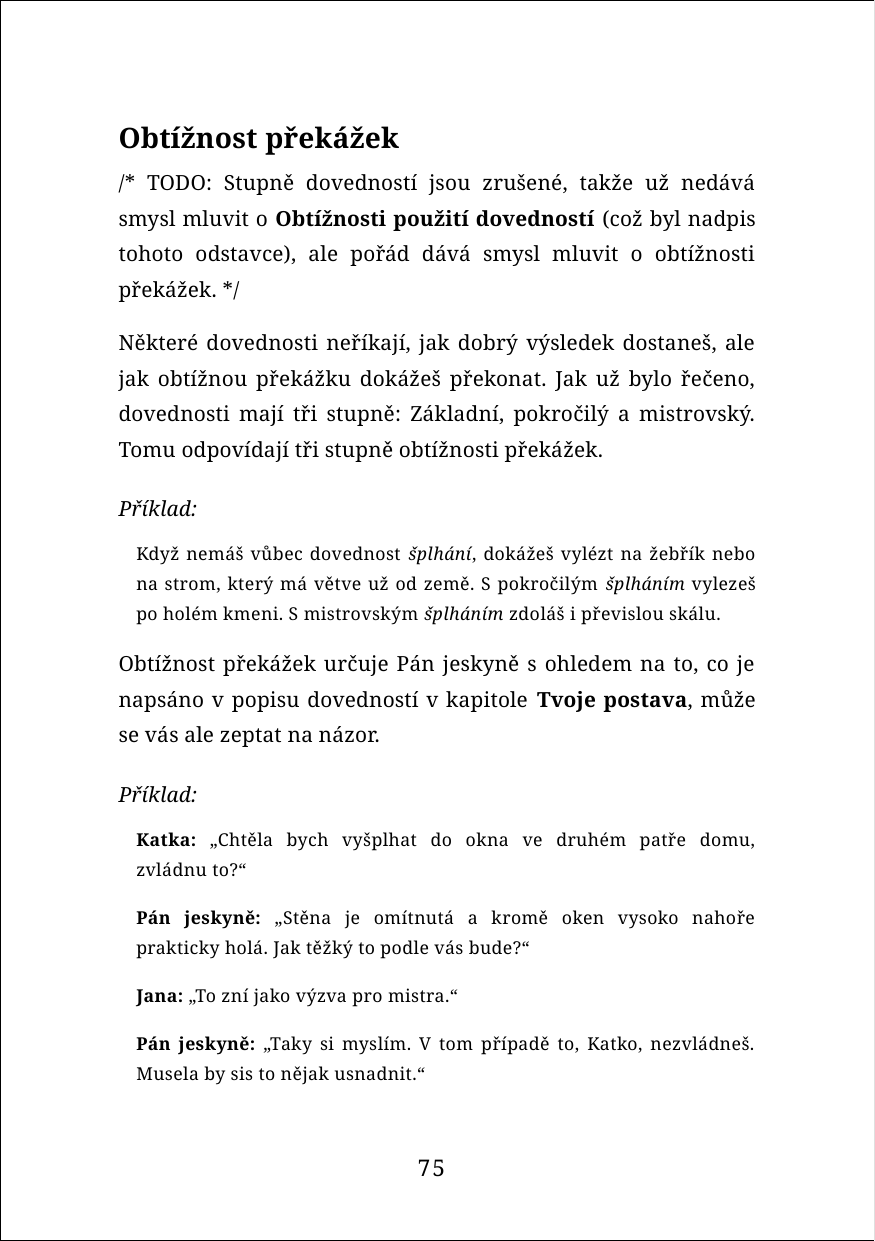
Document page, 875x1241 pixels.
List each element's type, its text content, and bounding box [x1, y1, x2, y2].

text /* TODO: Stupně dovedností jsou zrušené, takže už nedává smysl mluvit o Obtížnosti použití dovedností (což byl nadpis tohoto odstavce), ale pořád dává smysl mluvit o obtížnosti překážek. */ [118, 168, 756, 303]
text Jana: „To zní jako výzva pro mistra.“ [136, 983, 756, 1007]
text Příklad: [118, 780, 756, 808]
text Obtížnost překážek určuje Pán jeskyně s ohledem na to, co je napsáno v popisu dovedností v kapitole Tvoje postava, může se vás ale zeptat na názor. [118, 649, 756, 749]
text Příklad: [118, 494, 756, 522]
text Katka: „Chtěla bych vyšplhat do okna ve druhém patře domu, zvládnu to?“ [136, 827, 756, 881]
text Pán jeskyně: „Taky si myslím. V tom případě to, Katko, nezvládneš. Musela by sis to nějak usnadnit.“ [136, 1031, 756, 1086]
subtitle Obtížnost překážek [118, 118, 756, 157]
text Některé dovednosti neříkají, jak dobrý výsledek dostaneš, ale jak obtížnou překážku dokážeš překonat. Jak už bylo řečeno, dovednosti mají tři stupně: Základní, pokročilý a mistrovský. Tomu odpovídají tři stupně obtížnosti překážek. [118, 328, 756, 463]
text Když nemáš vůbec dovednost šplhání, dokážeš vylézt na žebřík nebo na strom, který má větve už od země. S pokročilým šplháním vylezeš po holém kmeni. S mistrovským šplháním zdoláš i převislou skálu. [136, 541, 756, 626]
text Pán jeskyně: „Stěna je omítnutá a kromě oken vysoko nahoře prakticky holá. Jak těžký to podle vás bude?“ [136, 905, 756, 959]
